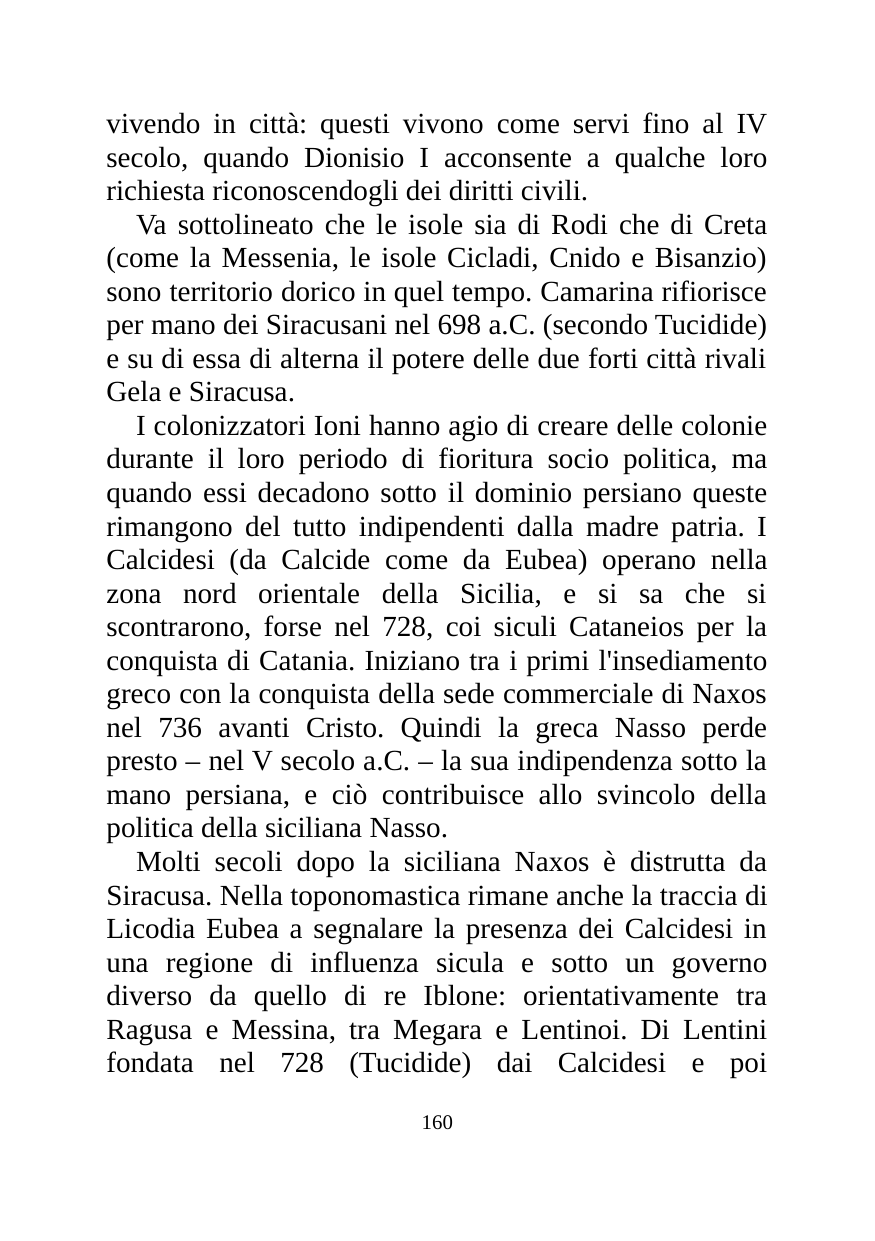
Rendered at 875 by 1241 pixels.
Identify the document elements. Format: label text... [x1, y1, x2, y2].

text vivendo in città: questi vivono come servi fino al IV secolo, quando Dionisio I acconsente a qualche loro richiesta riconoscendogli dei diritti civili. [106, 106, 768, 207]
text I colonizzatori Ioni hanno agio di creare delle colonie durante il loro periodo di fioritura socio politica, ma quando essi decadono sotto il dominio persiano queste rimangono del tutto indipendenti dalla madre patria. I Calcidesi (da Calcide come da Eubea) operano nella zona nord orientale della Sicilia, e si sa che si scontrarono, forse nel 728, coi siculi Cataneios per la conquista di Catania. Iniziano tra i primi l'insediamento greco con la conquista della sede commerciale di Naxos nel 736 avanti Cristo. Quindi la greca Nasso perde presto – nel V secolo a.C. – la sua indipendenza sotto la mano persiana, e ciò contribuisce allo svincolo della politica della siciliana Nasso. [106, 408, 768, 844]
text Molti secoli dopo la siciliana Naxos è distrutta da Siracusa. Nella toponomastica rimane anche la traccia di Licodia Eubea a segnalare la presenza dei Calcidesi in una regione di influenza sicula e sotto un governo diverso da quello di re Iblone: orientativamente tra Ragusa e Messina, tra Megara e Lentinoi. Di Lentini fondata nel 728 (Tucidide) dai Calcidesi e poi [106, 844, 768, 1079]
text Va sottolineato che le isole sia di Rodi che di Creta (come la Messenia, le isole Cicladi, Cnido e Bisanzio) sono territorio dorico in quel tempo. Camarina rifiorisce per mano dei Siracusani nel 698 a.C. (secondo Tucidide) e su di essa di alterna il potere delle due forti città rivali Gela e Siracusa. [106, 207, 768, 408]
